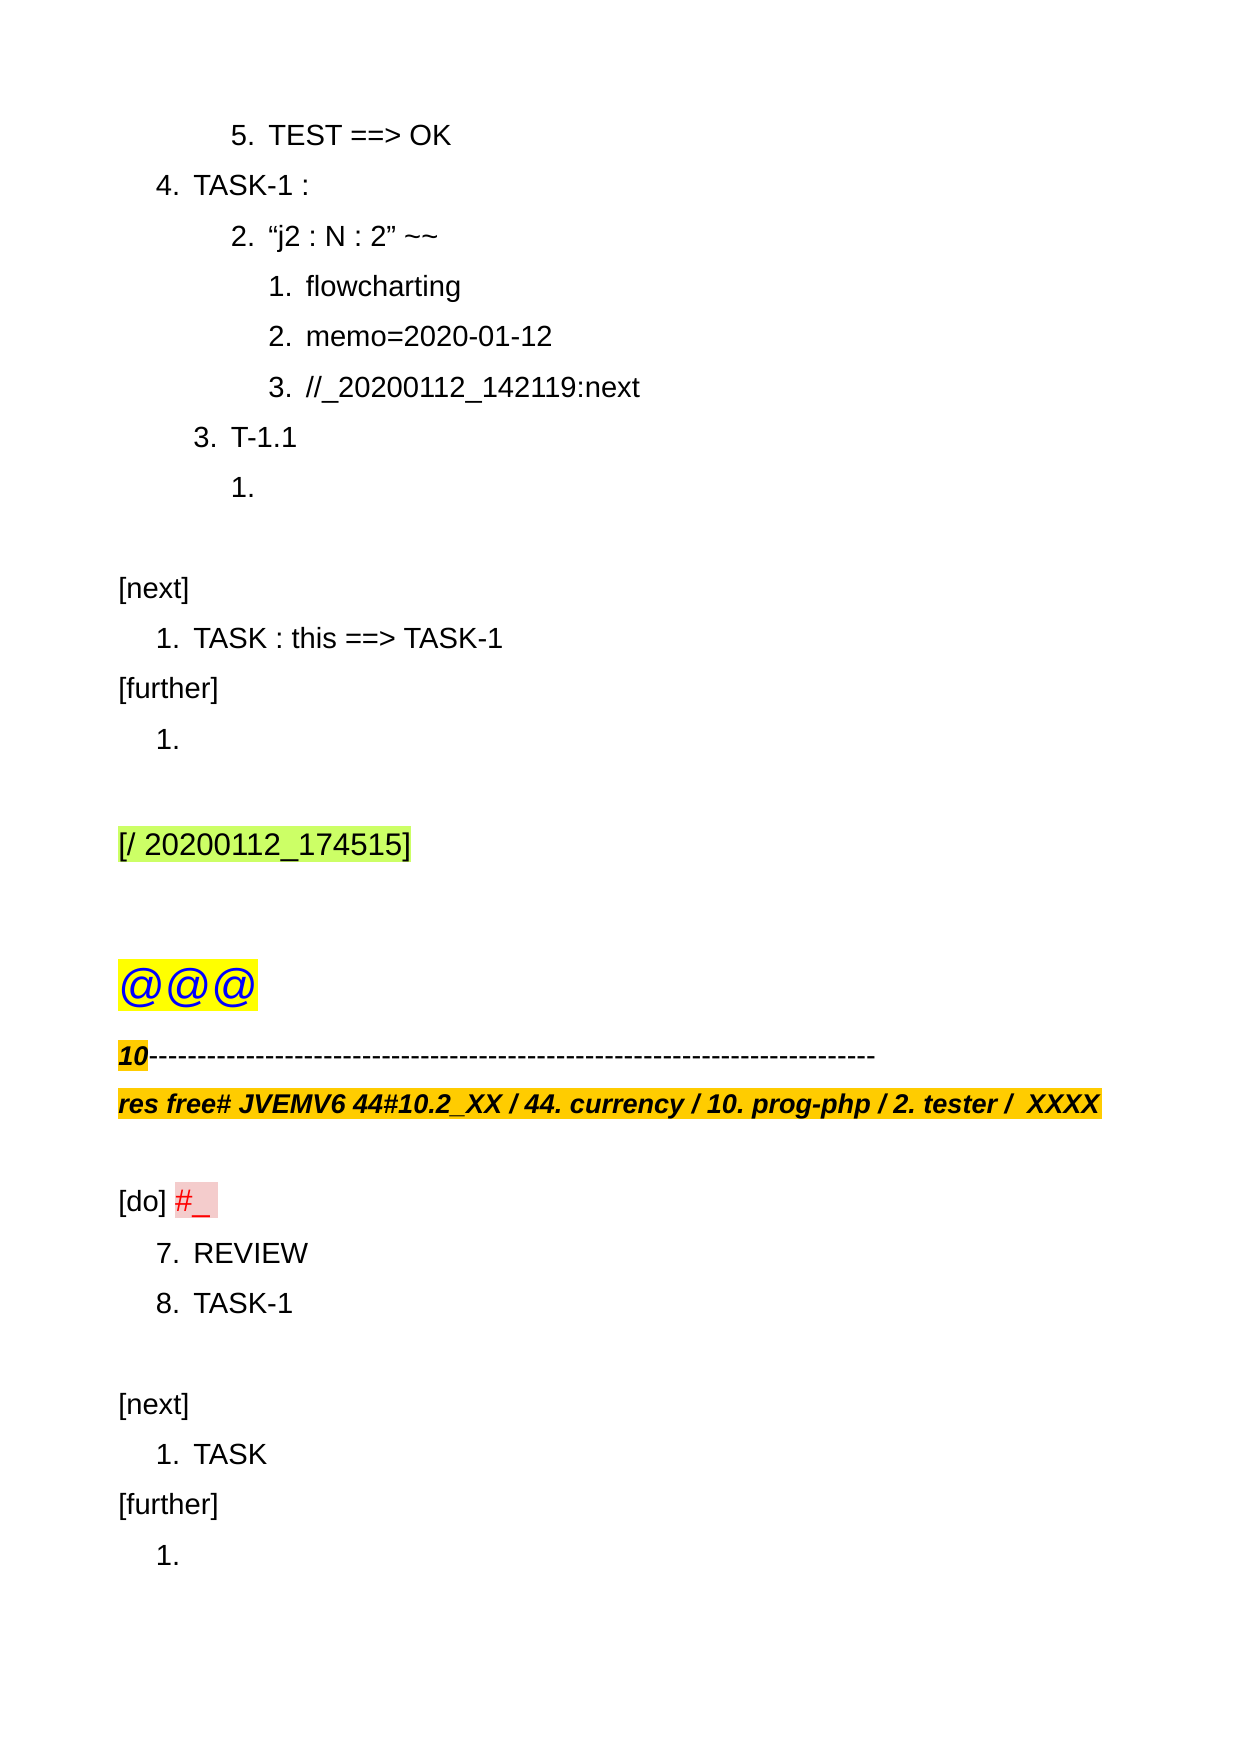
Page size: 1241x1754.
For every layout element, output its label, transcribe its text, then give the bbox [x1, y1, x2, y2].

list T-1.1 [193, 420, 1122, 453]
text 10--------------------------------------------------------------------------- [118, 1038, 1122, 1071]
list REVIEW [156, 1236, 1122, 1269]
text [/ 20200112_174515] [118, 772, 1122, 862]
list memo=2020-01-12 [268, 319, 1122, 353]
list flowcharting [268, 269, 1122, 303]
text res free# JVEMV6 44#10.2_XX / 44. currency / 10. prog-php / 2. tester / XXXX [118, 1088, 1122, 1119]
text @@@ [118, 959, 1122, 1011]
list TASK-1 [156, 1286, 1122, 1319]
text [further] [118, 1487, 1122, 1521]
list //_20200112_142119:next [268, 370, 1122, 403]
list “j2 : N : 2” ~~ [231, 219, 1122, 252]
list TEST ==> OK [231, 118, 1122, 152]
text [further] [118, 672, 1122, 705]
list TASK-1 : [156, 168, 1122, 202]
text [next] [118, 571, 1122, 604]
text [next] [118, 1387, 1122, 1420]
text [do] #_ [118, 1182, 1122, 1218]
list TASK [156, 1437, 1122, 1471]
list TASK : this ==> TASK-1 [156, 621, 1122, 655]
